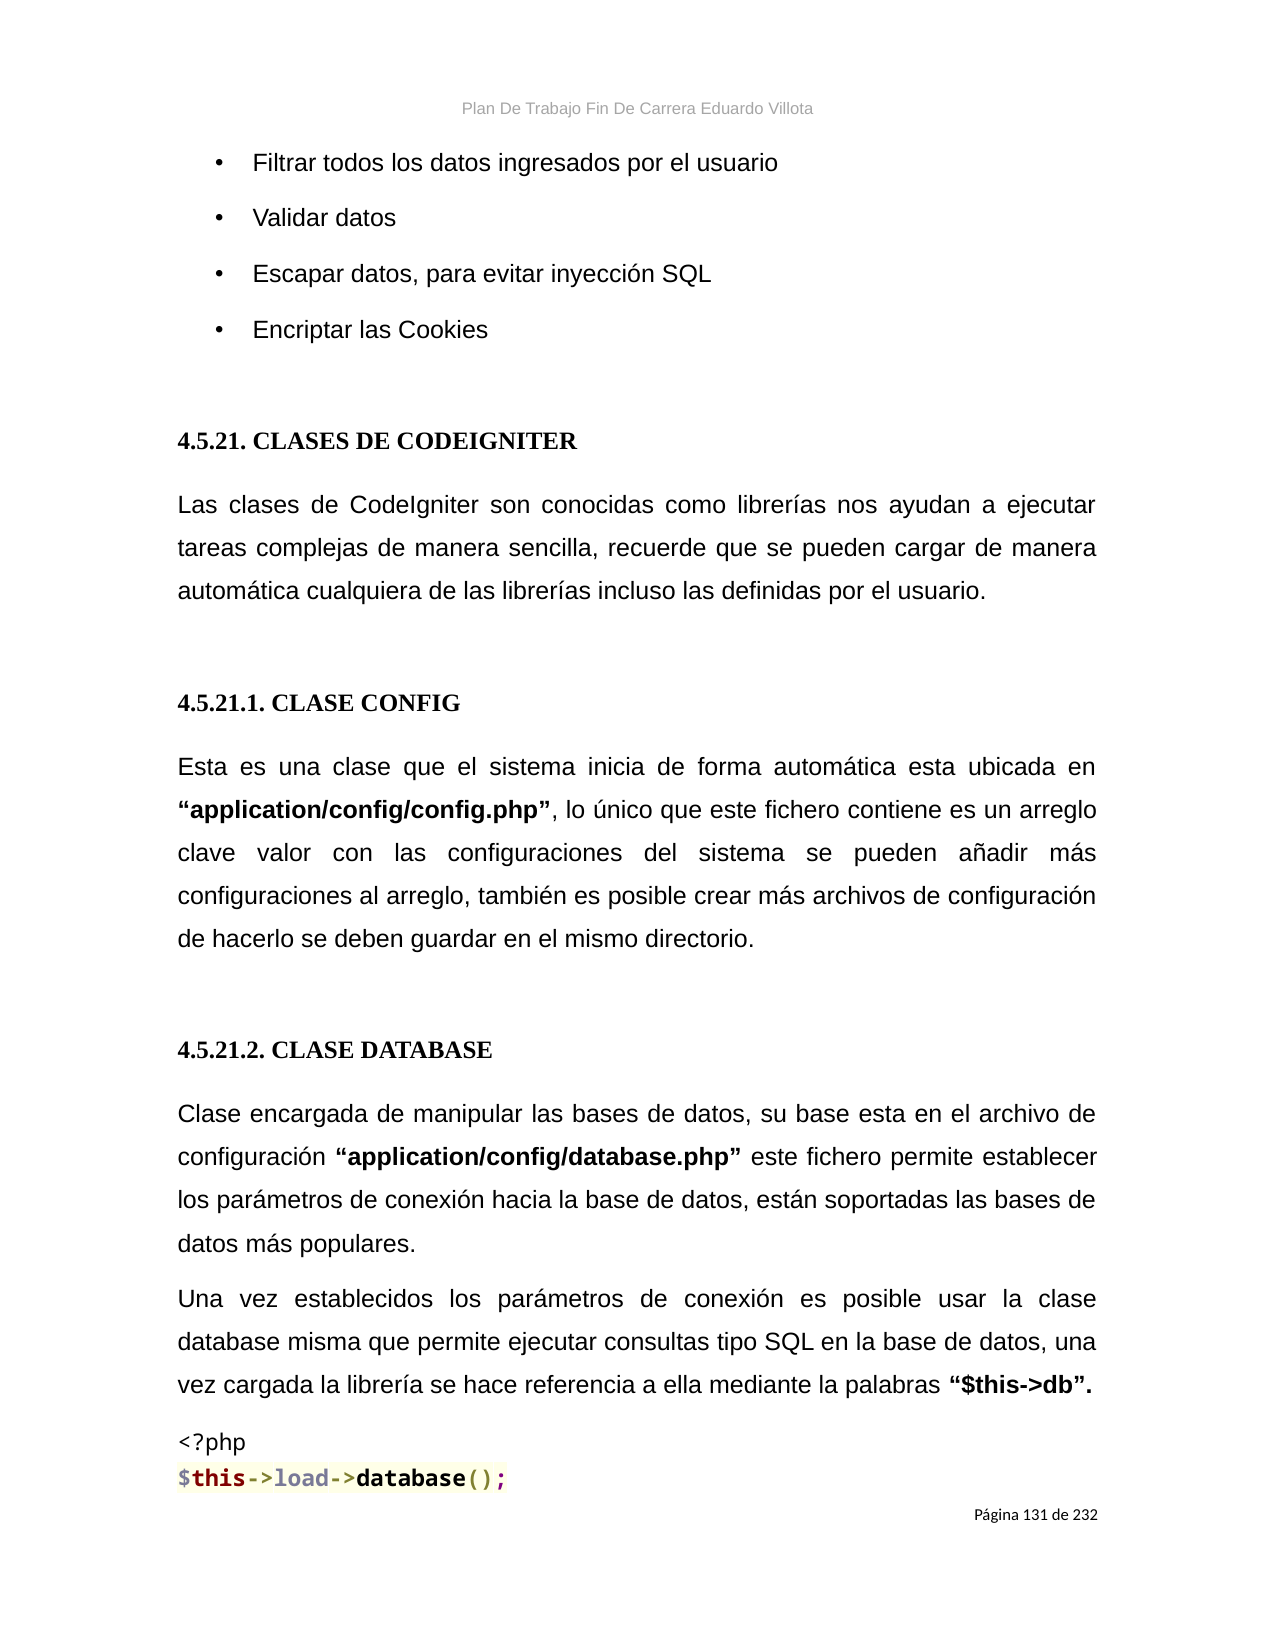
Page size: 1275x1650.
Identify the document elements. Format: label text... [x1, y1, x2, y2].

text Una vez establecidos los parámetros de conexión es posible usar la clase database misma que permite ejecutar consultas tipo SQL en la base de datos, una vez cargada la librería se hace referencia a ella mediante la palabras “$this->db”. [177, 1284, 1098, 1399]
list Escapar datos, para evitar inyección SQL [215, 259, 1098, 288]
text Las clases de CodeIgniter son conocidas como librerías nos ayudan a ejecutar tareas complejas de manera sencilla, recuerde que se pueden cargar de manera automática cualquiera de las librerías incluso las definidas por el usuario. [177, 490, 1098, 605]
text 4.5.21.1. CLASE CONFIG [177, 688, 1098, 716]
text Esta es una clase que el sistema inicia de forma automática esta ubicada en “application/config/config.php”, lo único que este fichero contiene es un arreglo clave valor con las configuraciones del sistema se pueden añadir más configuraciones al arreglo, también es posible crear más archivos de configuración de hacerlo se deben guardar en el mismo directorio. [177, 752, 1098, 953]
text <?php [177, 1426, 1098, 1457]
text 4.5.21.2. CLASE DATABASE [177, 1035, 1098, 1064]
text Clase encargada de manipular las bases de datos, su base esta en el archivo de configuración “application/config/database.php” este fichero permite establecer los parámetros de conexión hacia la base de datos, están soportadas las bases de datos más populares. [177, 1099, 1098, 1257]
list Validar datos [215, 203, 1098, 232]
text $this->load->database(); [177, 1462, 1098, 1493]
text 4.5.21. CLASES DE CODEIGNITER [177, 426, 1098, 455]
list Encriptar las Cookies [215, 315, 1098, 344]
list Filtrar todos los datos ingresados por el usuario [215, 148, 1098, 176]
